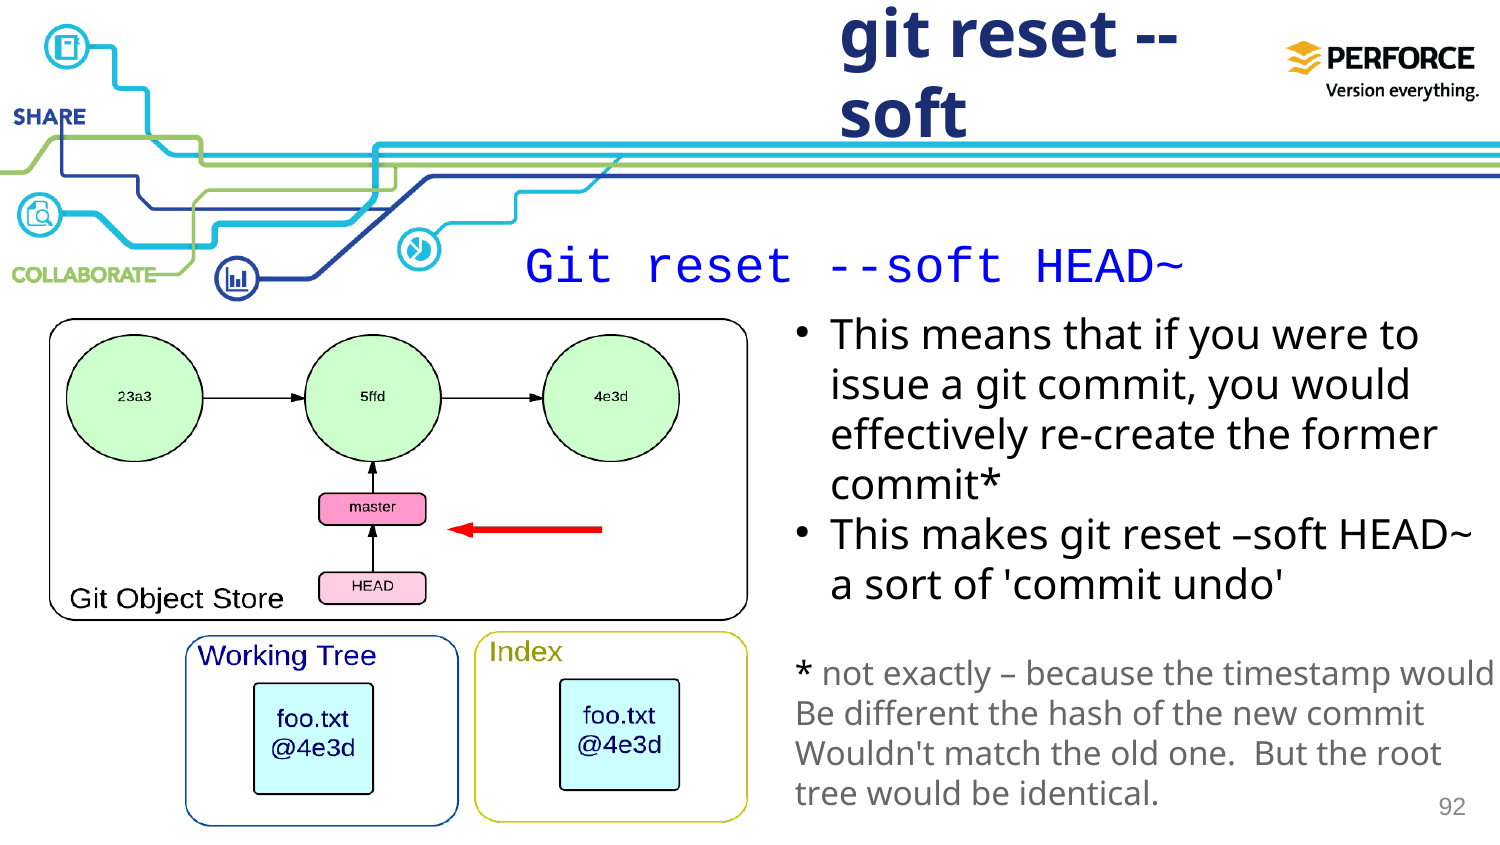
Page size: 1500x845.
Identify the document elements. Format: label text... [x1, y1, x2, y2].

picture [0, 0, 1500, 845]
text_box This means that if you were to issue a git commit, you would effectively re-create the former commit* This makes git reset –soft HEAD~ a sort of 'commit undo' [781, 300, 1500, 845]
title git reset --soft [825, 0, 1291, 158]
text_box Git reset --soft HEAD~ [509, 225, 1231, 300]
text_box * not exactly – because the timestamp would Be different the hash of the new commit Wouldn't match the old one. But the root tree would be identical. [780, 645, 1483, 820]
